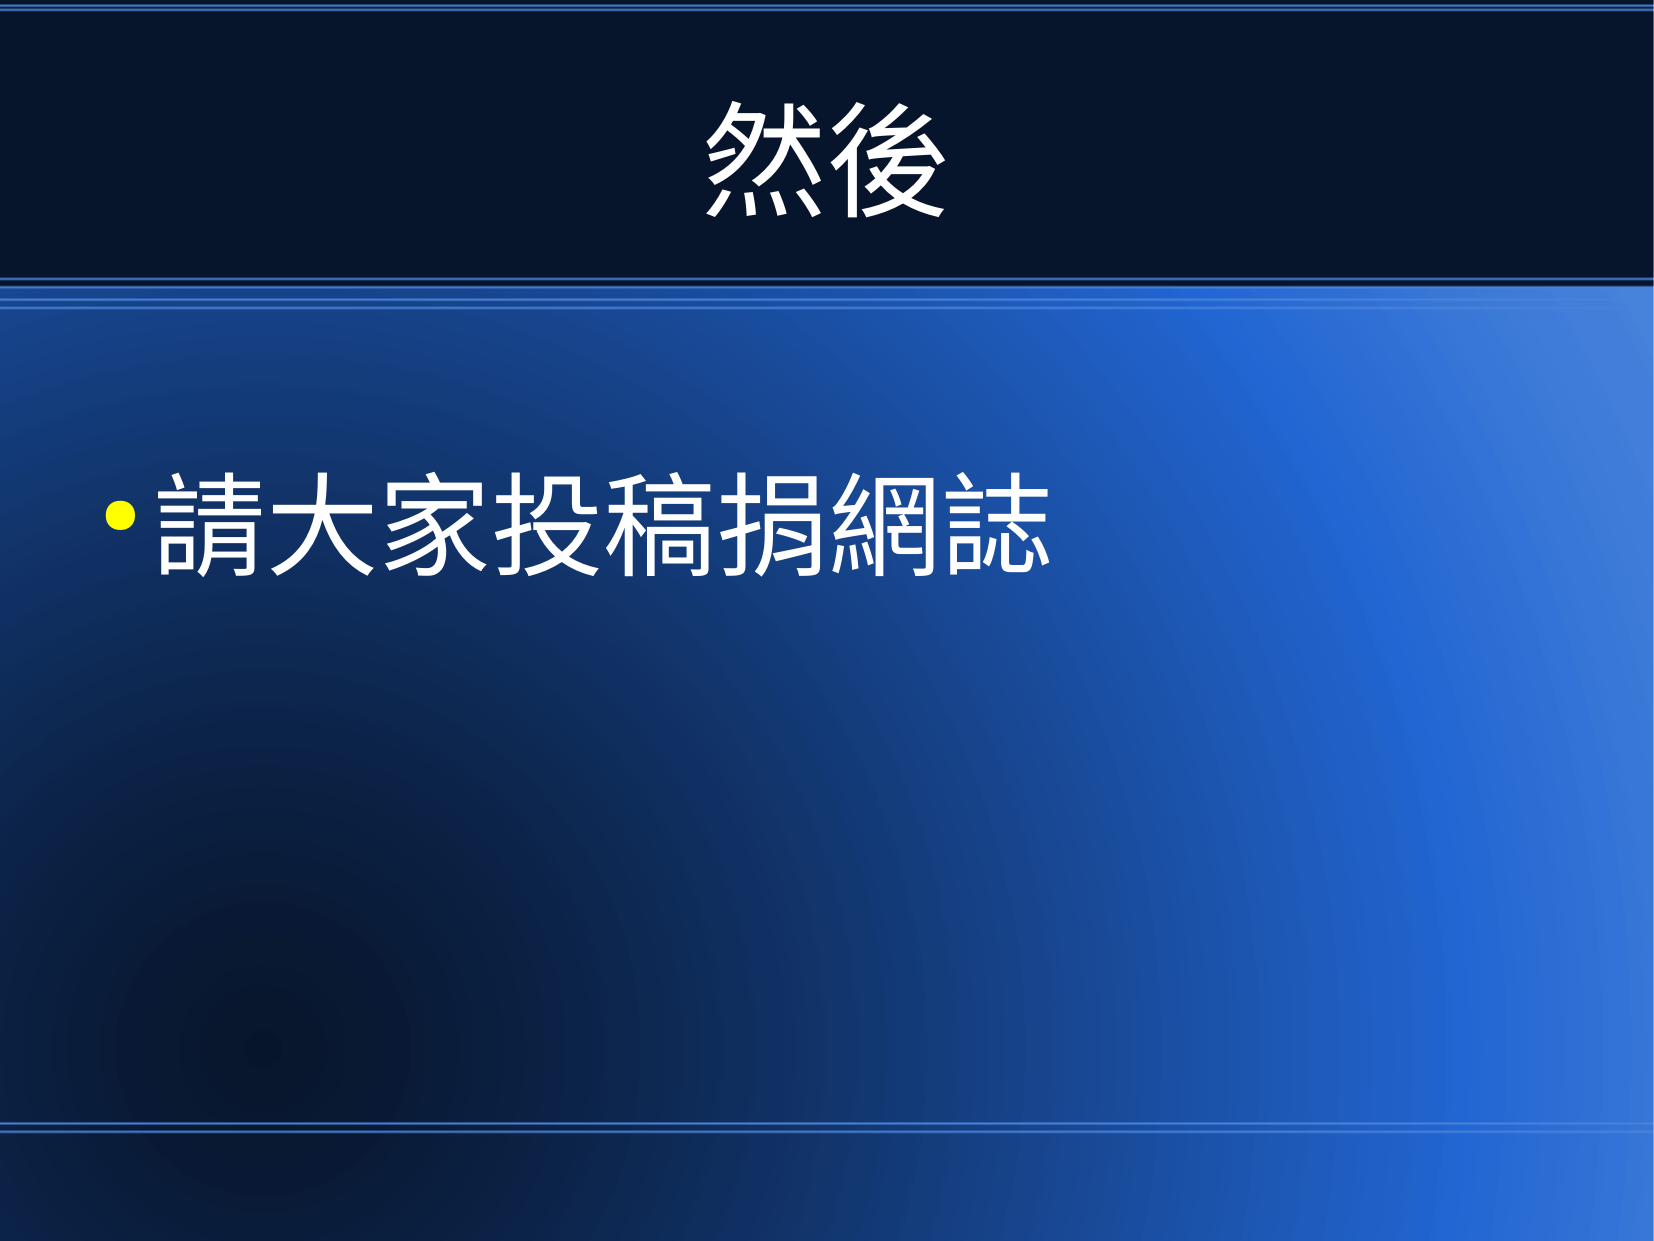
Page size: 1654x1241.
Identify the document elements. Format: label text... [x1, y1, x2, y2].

picture [0, 0, 1654, 1241]
title 然後 [82, 49, 1571, 257]
list 請大家投稿捐網誌 [82, 355, 1571, 1241]
